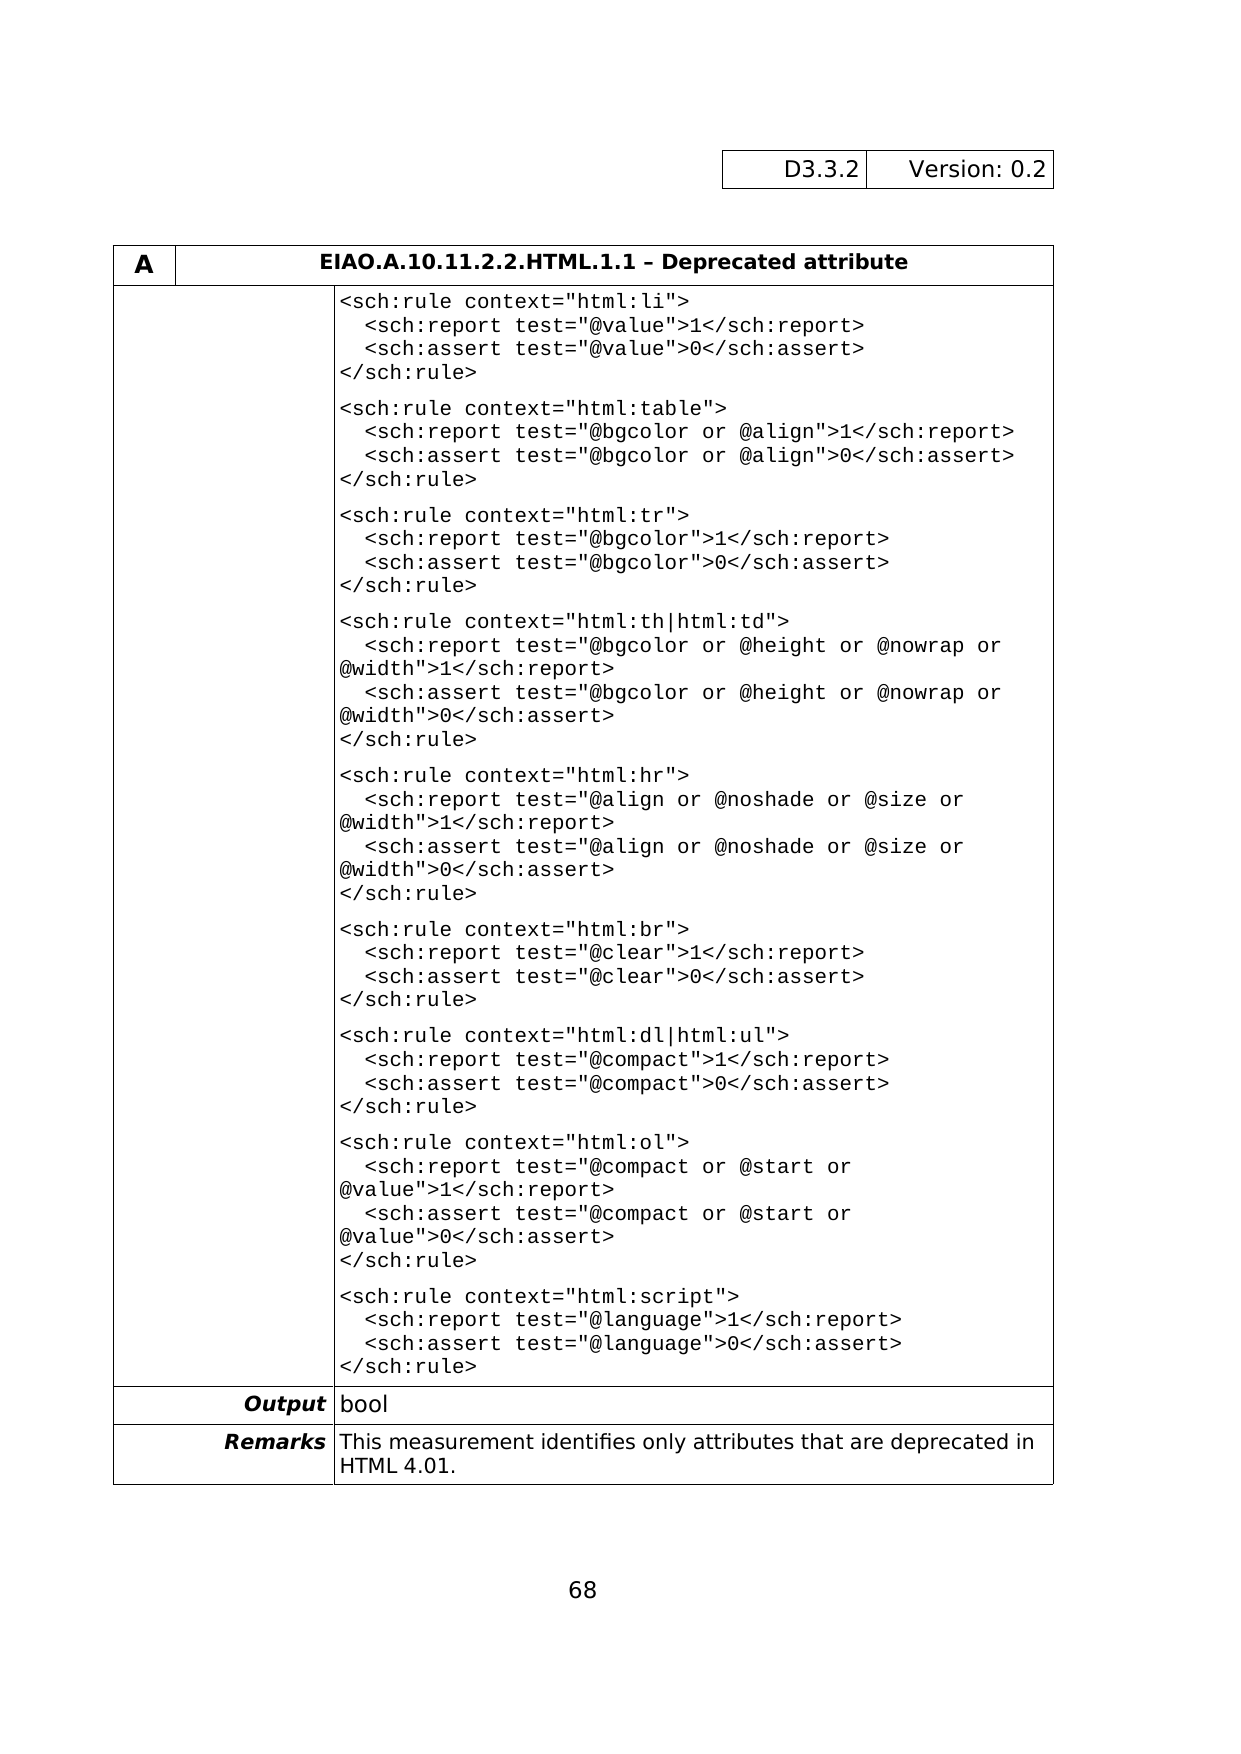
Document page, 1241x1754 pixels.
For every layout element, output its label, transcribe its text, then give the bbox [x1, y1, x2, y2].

table_cell Remarks [114, 1425, 333, 1484]
table_cell <sch:rule context="html:li"> <sch:report test="@value">1</sch:report> <sch:assert test="@value">0</sch:assert> </sch:rule> <sch:rule context="html:table"> <sch:report test="@bgcolor or @align">1</sch:report> <sch:assert test="@bgcolor or @align">0</sch:assert> </sch:rule> <sch:rule context="html:tr"> <sch:report test="@bgcolor">1</sch:report> <sch:assert test="@bgcolor">0</sch:assert> </sch:rule> <sch:rule context="html:th|html:td"> <sch:report test="@bgcolor or @height or @nowrap or @width">1</sch:report> <sch:assert test="@bgcolor or @height or @nowrap or @width">0</sch:assert> </sch:rule> <sch:rule context="html:hr"> <sch:report test="@align or @noshade or @size or @width">1</sch:report> <sch:assert test="@align or @noshade or @size or @width">0</sch:assert> </sch:rule> <sch:rule context="html:br"> <sch:report test="@clear">1</sch:report> <sch:assert test="@clear">0</sch:assert> </sch:rule> <sch:rule context="html:dl|html:ul"> <sch:report test="@compact">1</sch:report> <sch:assert test="@compact">0</sch:assert> </sch:rule> <sch:rule context="html:ol"> <sch:report test="@compact or @start or @value">1</sch:report> <sch:assert test="@compact or @start or @value">0</sch:assert> </sch:rule> <sch:rule context="html:script"> <sch:report test="@language">1</sch:report> <sch:assert test="@language">0</sch:assert> </sch:rule> [335, 286, 1053, 1386]
table_cell [114, 286, 333, 1386]
table_header A [114, 246, 175, 285]
table_cell This measurement identifies only attributes that are deprecated in HTML 4.01. [335, 1425, 1053, 1484]
table_header EIAO.A.10.11.2.2.HTML.1.1 – Deprecated attribute [176, 246, 1053, 285]
table_cell Output [114, 1387, 333, 1424]
table_cell bool [335, 1387, 1053, 1424]
